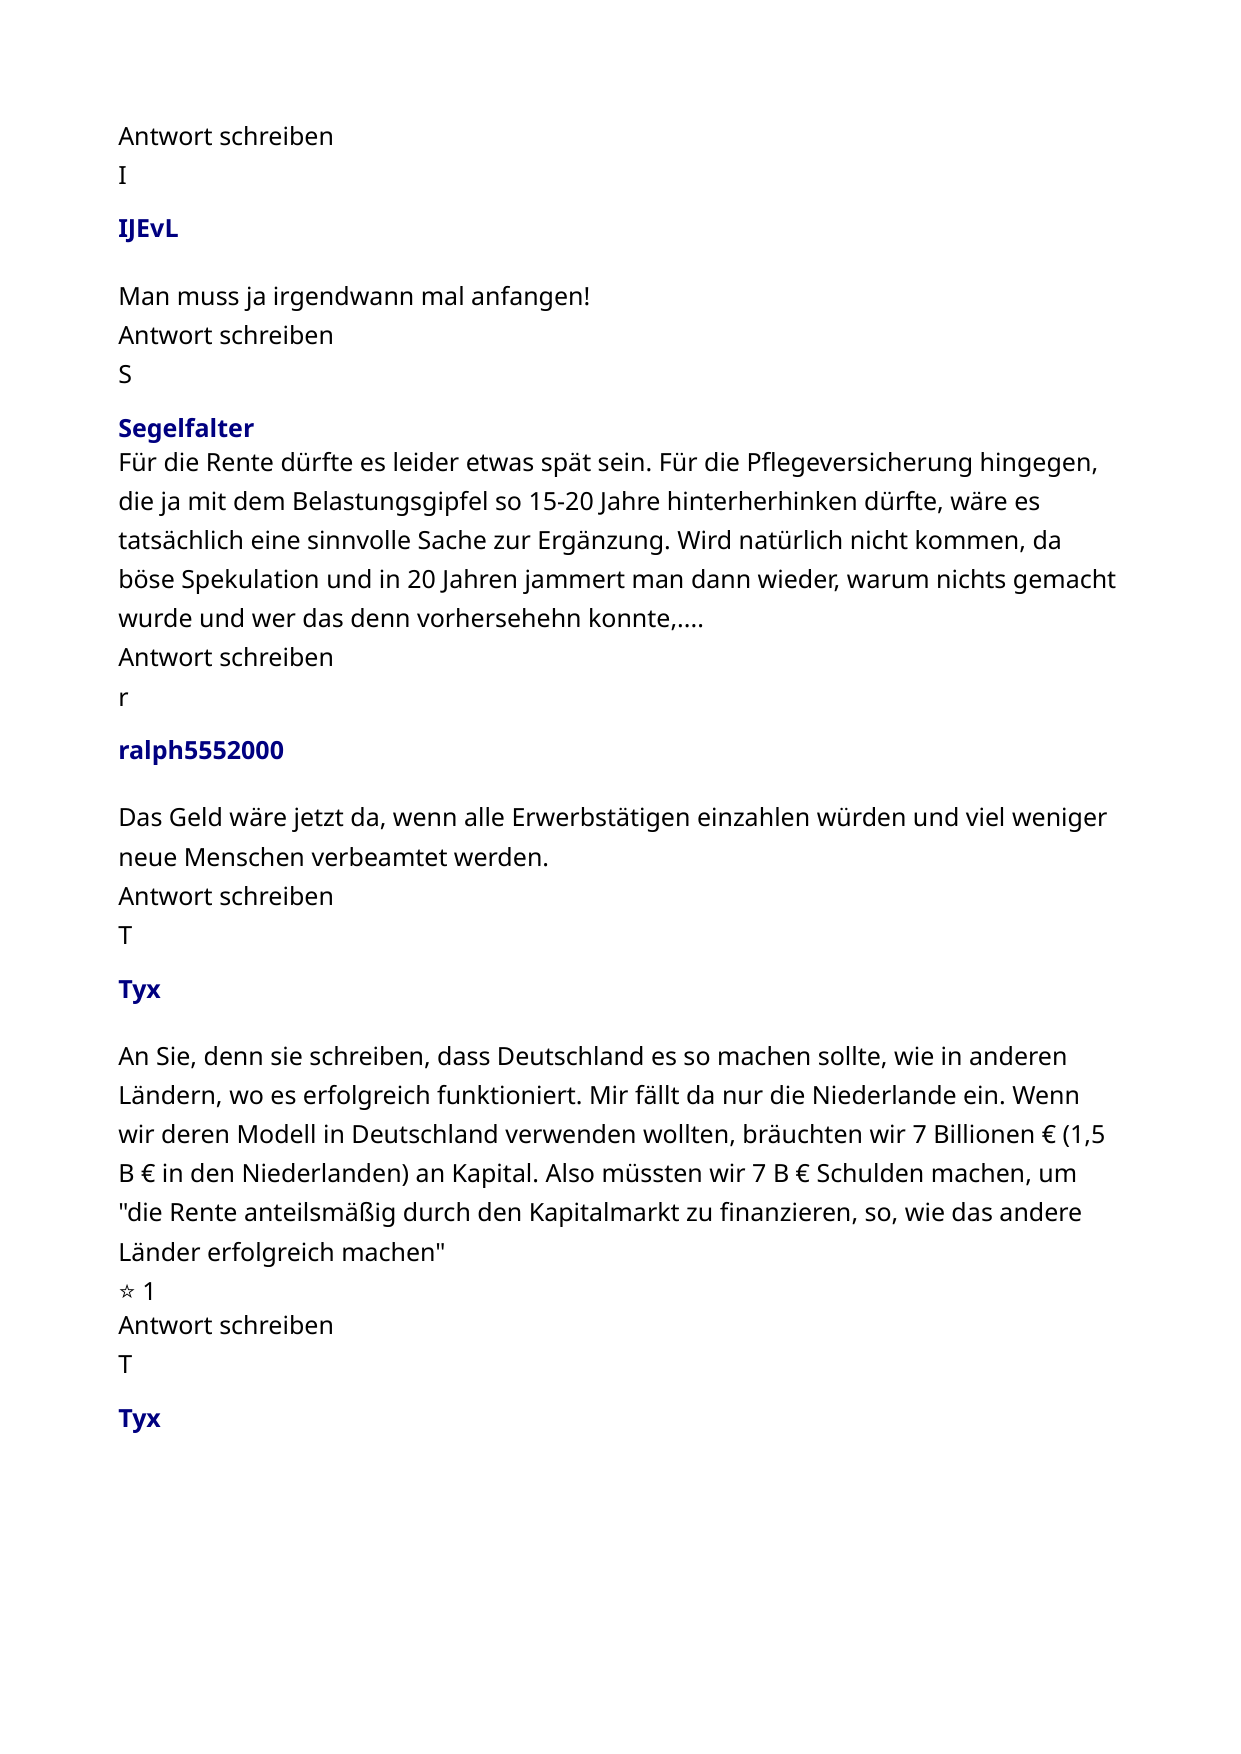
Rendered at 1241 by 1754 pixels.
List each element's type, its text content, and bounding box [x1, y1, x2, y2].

text I [118, 157, 1122, 191]
text S [118, 356, 1122, 391]
subtitle IJEvL [118, 211, 1122, 245]
subtitle Segelfalter [118, 410, 1122, 444]
text Für die Rente dürfte es leider etwas spät sein. Für die Pflegeversicherung hingegen, die ja mit dem Belastungsgipfel so 15-20 Jahre hinterherhinken dürfte, wäre es tatsächlich eine sinnvolle Sache zur Ergänzung. Wird natürlich nicht kommen, da böse Spekulation und in 20 Jahren jammert man dann wieder, warum nichts gemacht wurde und wer das denn vorhersehehn konnte,.... [118, 444, 1122, 635]
text T [118, 918, 1122, 952]
subtitle Tyx [118, 971, 1122, 1005]
text Antwort schreiben [118, 1307, 1122, 1342]
text Antwort schreiben [118, 317, 1122, 351]
text Antwort schreiben [118, 878, 1122, 912]
text r [118, 679, 1122, 713]
text Das Geld wäre jetzt da, wenn alle Erwerbstätigen einzahlen würden und viel weniger neue Menschen verbeamtet werden. [118, 800, 1122, 873]
subtitle ralph5552000 [118, 733, 1122, 767]
text Antwort schreiben [118, 118, 1122, 152]
text Man muss ja irgendwann mal anfangen! [118, 278, 1122, 312]
text An Sie, denn sie schreiben, dass Deutschland es so machen sollte, wie in anderen Ländern, wo es erfolgreich funktioniert. Mir fällt da nur die Niederlande ein. Wenn wir deren Modell in Deutschland verwenden wollten, bräuchten wir 7 Billionen € (1,5 B € in den Niederlanden) an Kapital. Also müssten wir 7 B € Schulden machen, um "die Rente anteilsmäßig durch den Kapitalmarkt zu finanzieren, so, wie das andere Länder erfolgreich machen" [118, 1038, 1122, 1268]
text Antwort schreiben [118, 640, 1122, 674]
text T [118, 1347, 1122, 1381]
subtitle Tyx [118, 1400, 1122, 1434]
text ⭐️ 1 [118, 1273, 1122, 1307]
